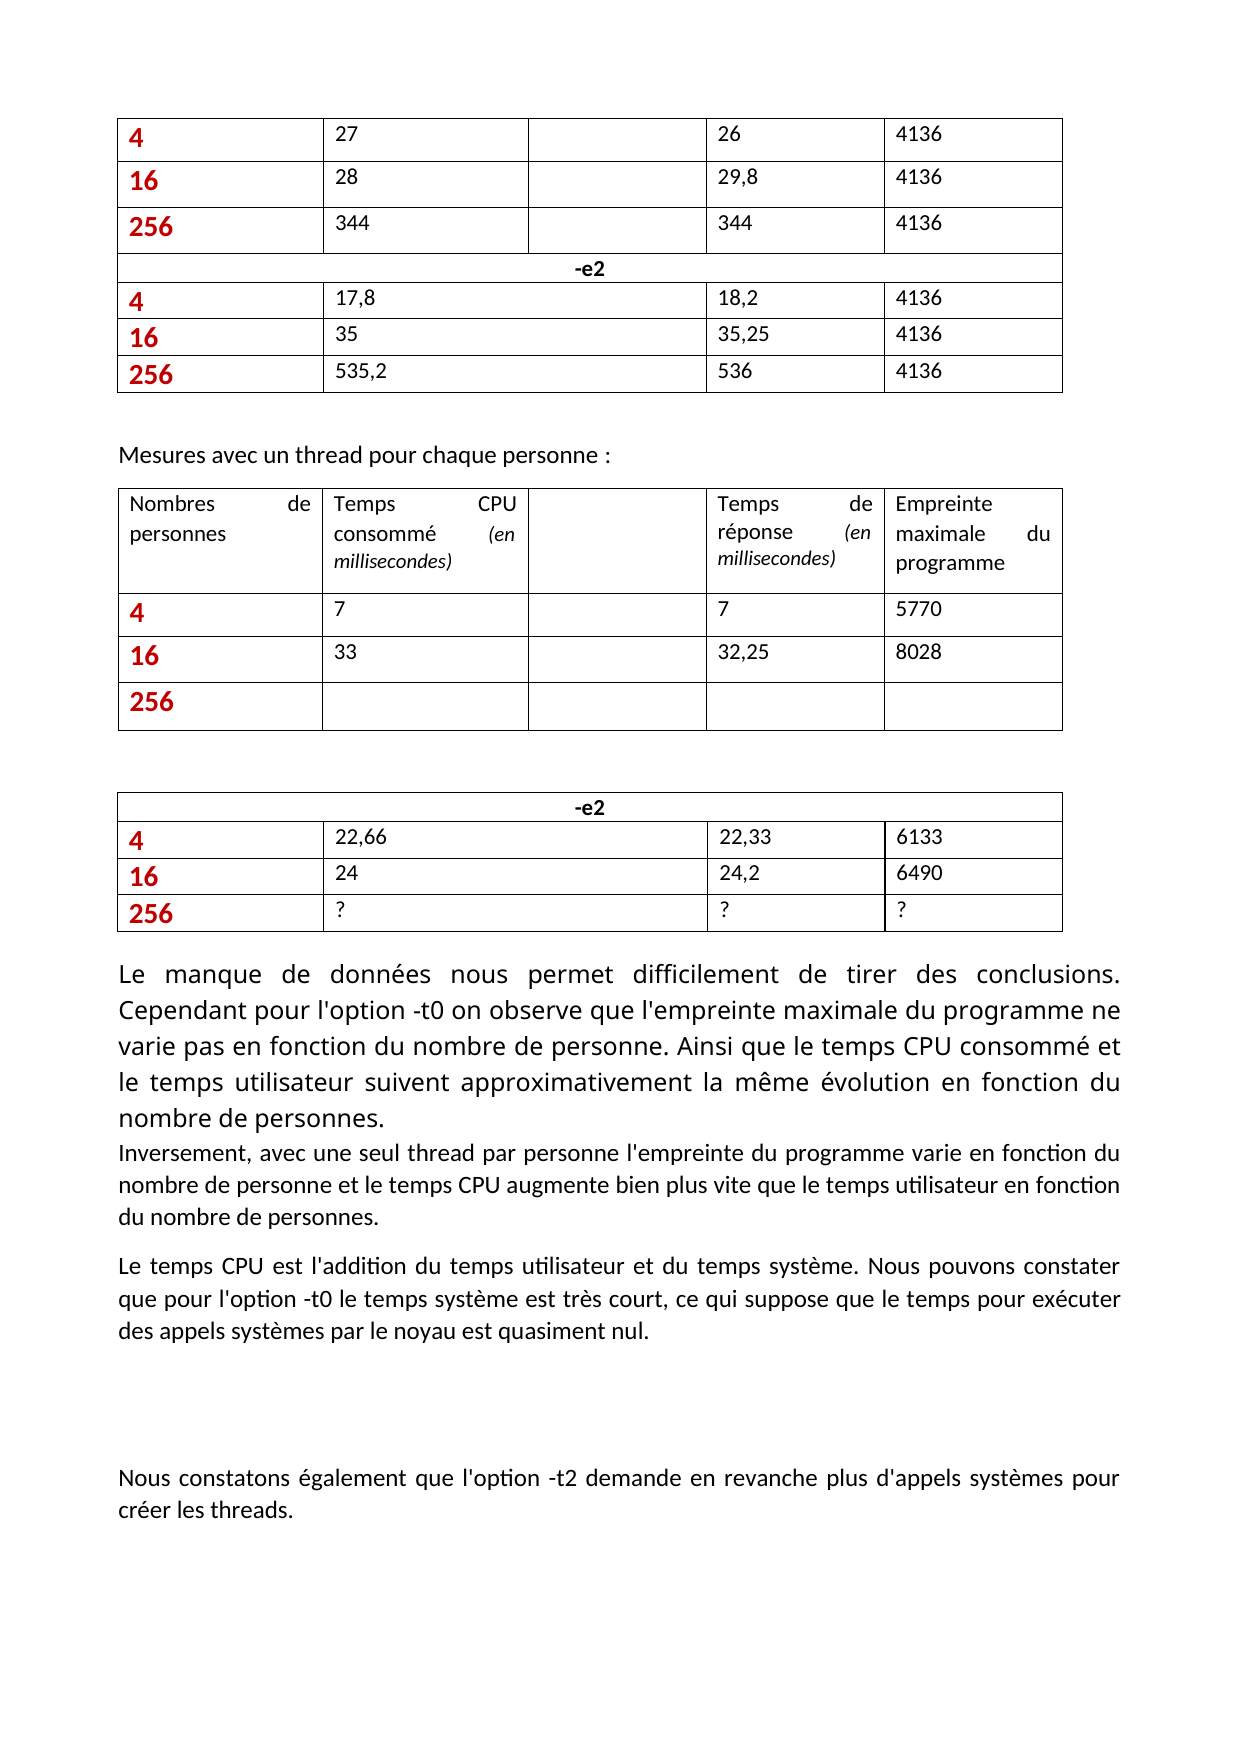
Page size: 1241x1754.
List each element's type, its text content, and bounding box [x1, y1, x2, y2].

table_cell 16 [118, 162, 323, 207]
table_cell 32,25 [707, 637, 884, 682]
text Le temps CPU est l'addition du temps utilisateur et du temps système. Nous pouvons constater que pour l'option -t0 le temps système est très court, ce qui suppose que le temps pour exécuter des appels systèmes par le noyau est quasiment nul. [118, 1251, 1122, 1346]
table_cell [885, 683, 1062, 729]
table_cell 256 [118, 356, 323, 392]
table_cell 8028 [885, 637, 1062, 682]
table_cell [323, 683, 528, 729]
table_cell [529, 162, 706, 207]
table_cell 536 [707, 356, 884, 392]
table_header Temps CPU consommé (en millisecondes) [323, 489, 528, 593]
table_cell 4 [118, 822, 323, 857]
table_cell 7 [707, 594, 884, 636]
table_cell 5770 [885, 594, 1062, 636]
table_cell 16 [118, 859, 323, 894]
table_cell [529, 594, 706, 636]
table_cell 27 [324, 119, 528, 161]
table_cell [529, 208, 706, 253]
table_cell ? [708, 895, 884, 931]
table_header [529, 489, 706, 593]
table_cell 16 [118, 319, 323, 355]
table_cell 28 [324, 162, 528, 207]
table_header Empreinte maximale du programme [885, 489, 1062, 593]
table_cell 22,33 [708, 822, 884, 857]
table_cell 4136 [885, 356, 1062, 392]
table_cell 24,2 [708, 859, 884, 894]
table_cell 4136 [885, 283, 1062, 318]
table_cell 4136 [885, 162, 1062, 207]
table_cell 535,2 [324, 356, 706, 392]
text Inversement, avec une seul thread par personne l'empreinte du programme varie en fonction du nombre de personne et le temps CPU augmente bien plus vite que le temps utilisateur en fonction du nombre de personnes. [118, 1137, 1122, 1232]
table_cell 24 [324, 859, 707, 894]
table_cell [529, 683, 706, 729]
table_cell 4 [118, 283, 323, 318]
table_cell 4 [119, 594, 322, 636]
subtitle Le manque de données nous permet difficilement de tirer des conclusions. Cependant pour l'option -t0 on observe que l'empreinte maximale du programme ne varie pas en fonction du nombre de personne. Ainsi que le temps CPU consommé et le temps utilisateur suivent approximativement la même évolution en fonction du nombre de personnes. [118, 957, 1122, 1135]
table_cell ? [886, 895, 1062, 931]
table_cell 26 [707, 119, 884, 161]
table_cell 4 [118, 119, 323, 161]
table_header Temps de réponse (en millisecondes) [707, 489, 884, 593]
table_cell 22,66 [324, 822, 707, 857]
table_header Nombres de personnes [119, 489, 322, 593]
table_cell 256 [118, 895, 323, 931]
text Mesures avec un thread pour chaque personne : [118, 439, 1122, 469]
text Nous constatons également que l'option -t2 demande en revanche plus d'appels systèmes pour créer les threads. [118, 1462, 1122, 1525]
table_cell 33 [323, 637, 528, 682]
table_cell 6133 [886, 822, 1062, 857]
table_cell 256 [119, 683, 322, 729]
table_cell 6490 [886, 859, 1062, 894]
table_cell 29,8 [707, 162, 884, 207]
table_cell [529, 119, 706, 161]
table_cell 4136 [885, 119, 1062, 161]
table_cell [707, 683, 884, 729]
table_cell 256 [118, 208, 323, 253]
table_cell 35 [324, 319, 706, 355]
table_cell 7 [323, 594, 528, 636]
table_cell 16 [119, 637, 322, 682]
table_cell [529, 637, 706, 682]
table_cell 17,8 [324, 283, 706, 318]
table_header -e2 [118, 793, 1062, 821]
table_cell 344 [324, 208, 528, 253]
table_cell -e2 [118, 254, 1062, 282]
table_cell 344 [707, 208, 884, 253]
table_cell 4136 [885, 319, 1062, 355]
table_cell ? [324, 895, 707, 931]
table_cell 18,2 [707, 283, 884, 318]
table_cell 4136 [885, 208, 1062, 253]
table_cell 35,25 [707, 319, 884, 355]
